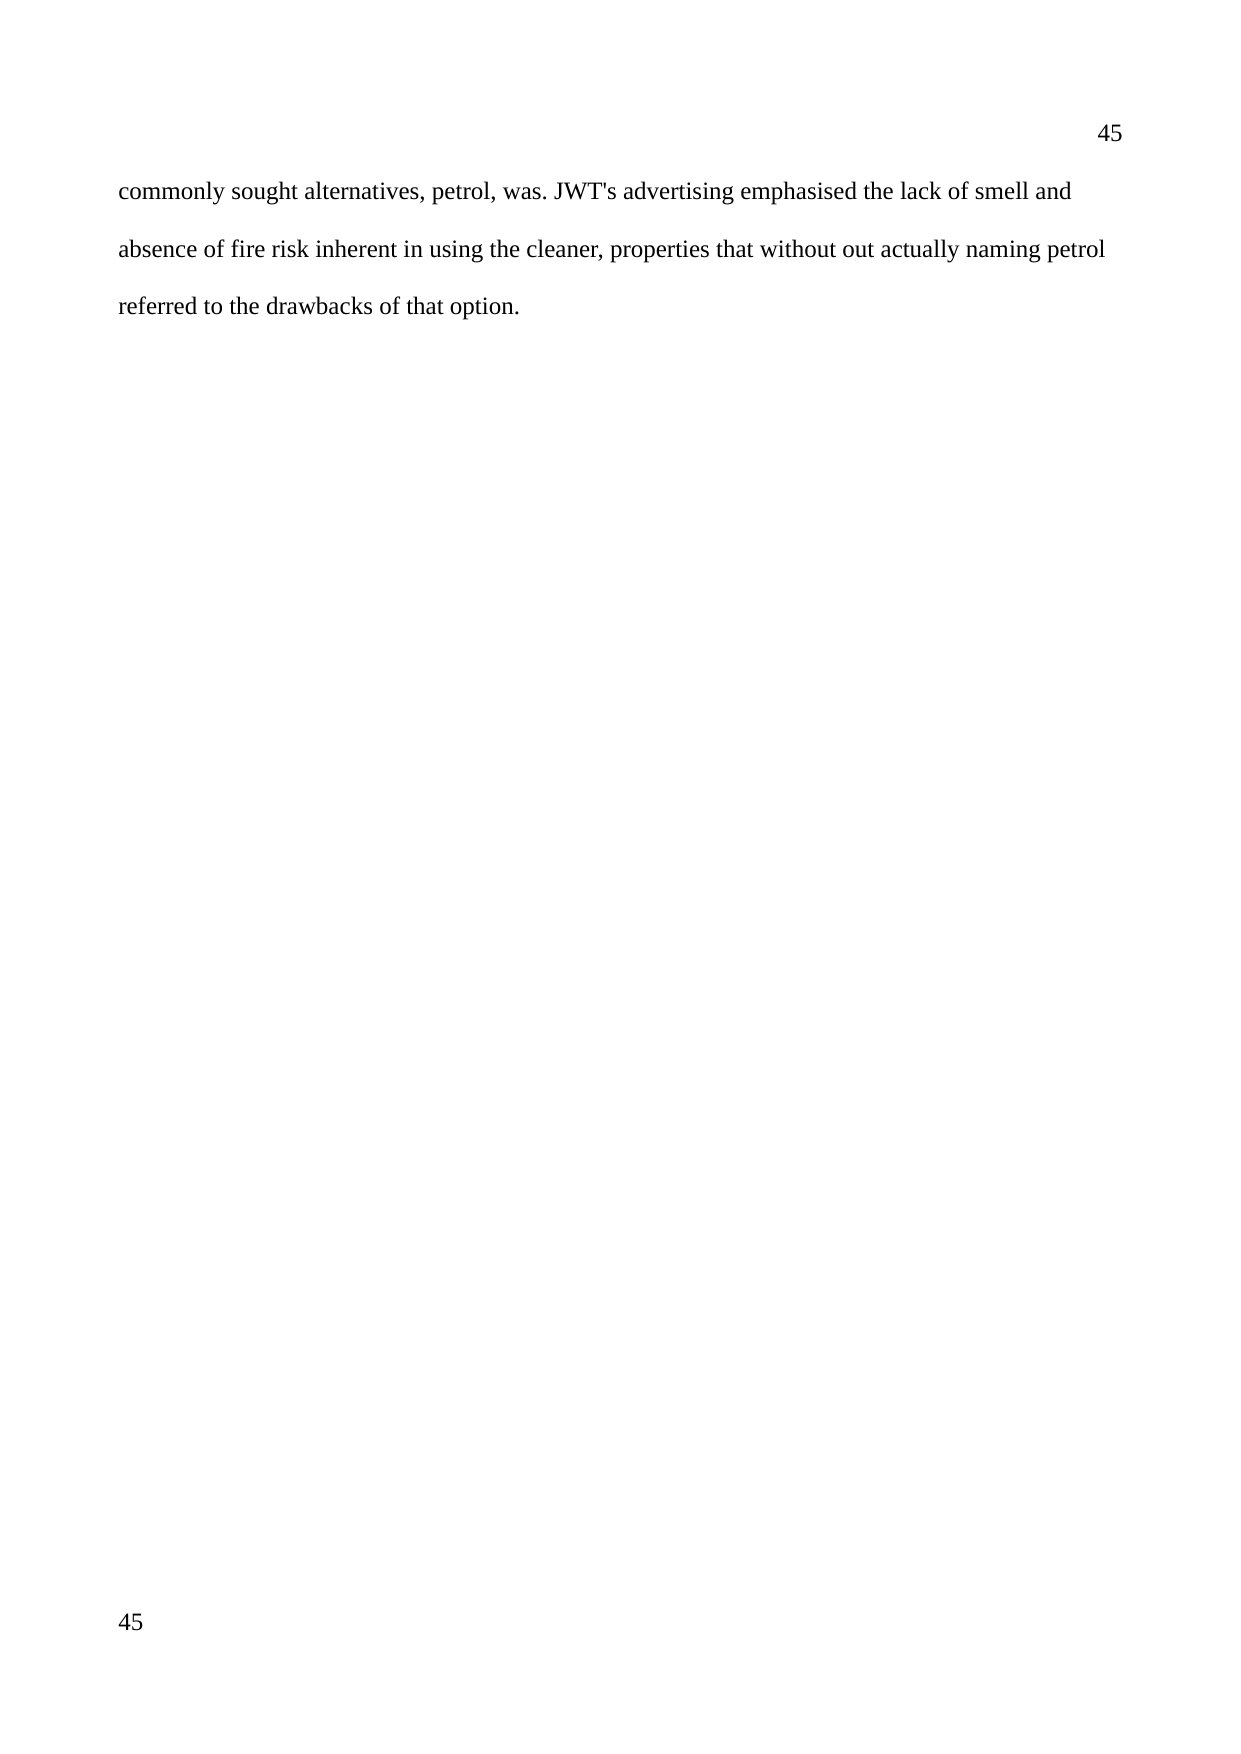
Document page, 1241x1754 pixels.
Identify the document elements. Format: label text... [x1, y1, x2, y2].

text commonly sought alternatives, petrol, was. JWT's advertising emphasised the lack of smell and absence of fire risk inherent in using the cleaner, properties that without out actually naming petrol referred to the drawbacks of that option. [118, 176, 1122, 320]
